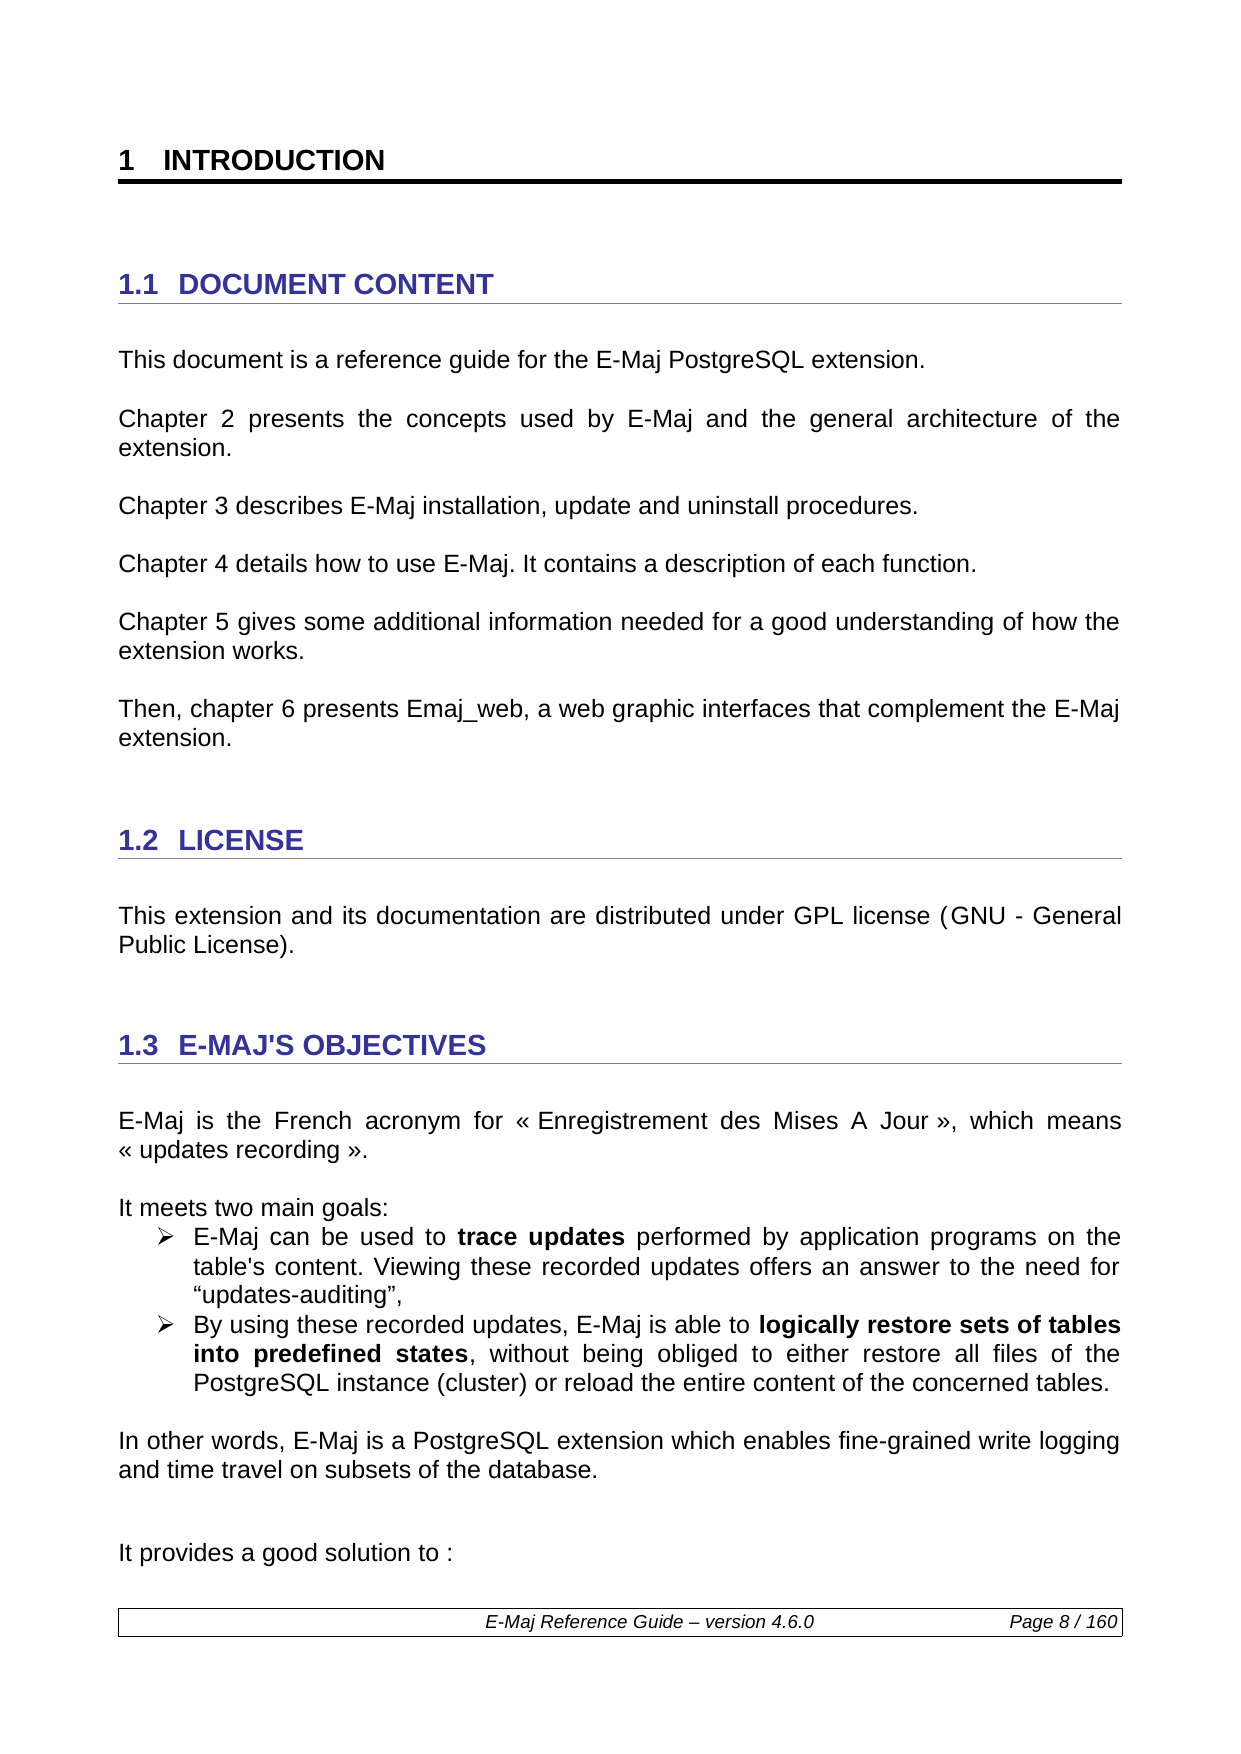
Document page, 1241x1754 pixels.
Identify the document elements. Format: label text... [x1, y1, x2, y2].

text Chapter 2 presents the concepts used by E-Maj and the general architecture of the extension. [118, 403, 1122, 462]
subtitle E-Maj's objectives [118, 1028, 1122, 1063]
subtitle Document content [118, 267, 1122, 303]
text Then, chapter 6 presents Emaj_web, a web graphic interfaces that complement the E-Maj extension. [118, 694, 1122, 752]
text It provides a good solution to : [118, 1538, 1122, 1567]
text Chapter 3 describes E-Maj installation, update and uninstall procedures. [118, 491, 1122, 520]
subtitle Introduction [118, 143, 1122, 179]
text E-Maj is the French acronym for « Enregistrement des Mises A Jour », which means « updates recording ». [118, 1106, 1122, 1164]
list E-Maj can be used to trace updates performed by application programs on the table's content. Viewing these recorded updates offers an answer to the need for “updates-auditing”, [156, 1222, 1122, 1309]
text It meets two main goals: [118, 1193, 1122, 1222]
text This extension and its documentation are distributed under GPL license (GNU - General Public License). [118, 901, 1122, 959]
text In other words, E-Maj is a PostgreSQL extension which enables fine-grained write logging and time travel on subsets of the database. [118, 1426, 1122, 1484]
text Chapter 5 gives some additional information needed for a good understanding of how the extension works. [118, 607, 1122, 665]
text Chapter 4 details how to use E-Maj. It contains a description of each function. [118, 549, 1122, 578]
list By using these recorded updates, E-Maj is able to logically restore sets of tables into predefined states, without being obliged to either restore all files of the PostgreSQL instance (cluster) or reload the entire content of the concerned tables. [156, 1309, 1122, 1397]
subtitle License [118, 823, 1122, 858]
text This document is a reference guide for the E-Maj PostgreSQL extension. [118, 345, 1122, 374]
